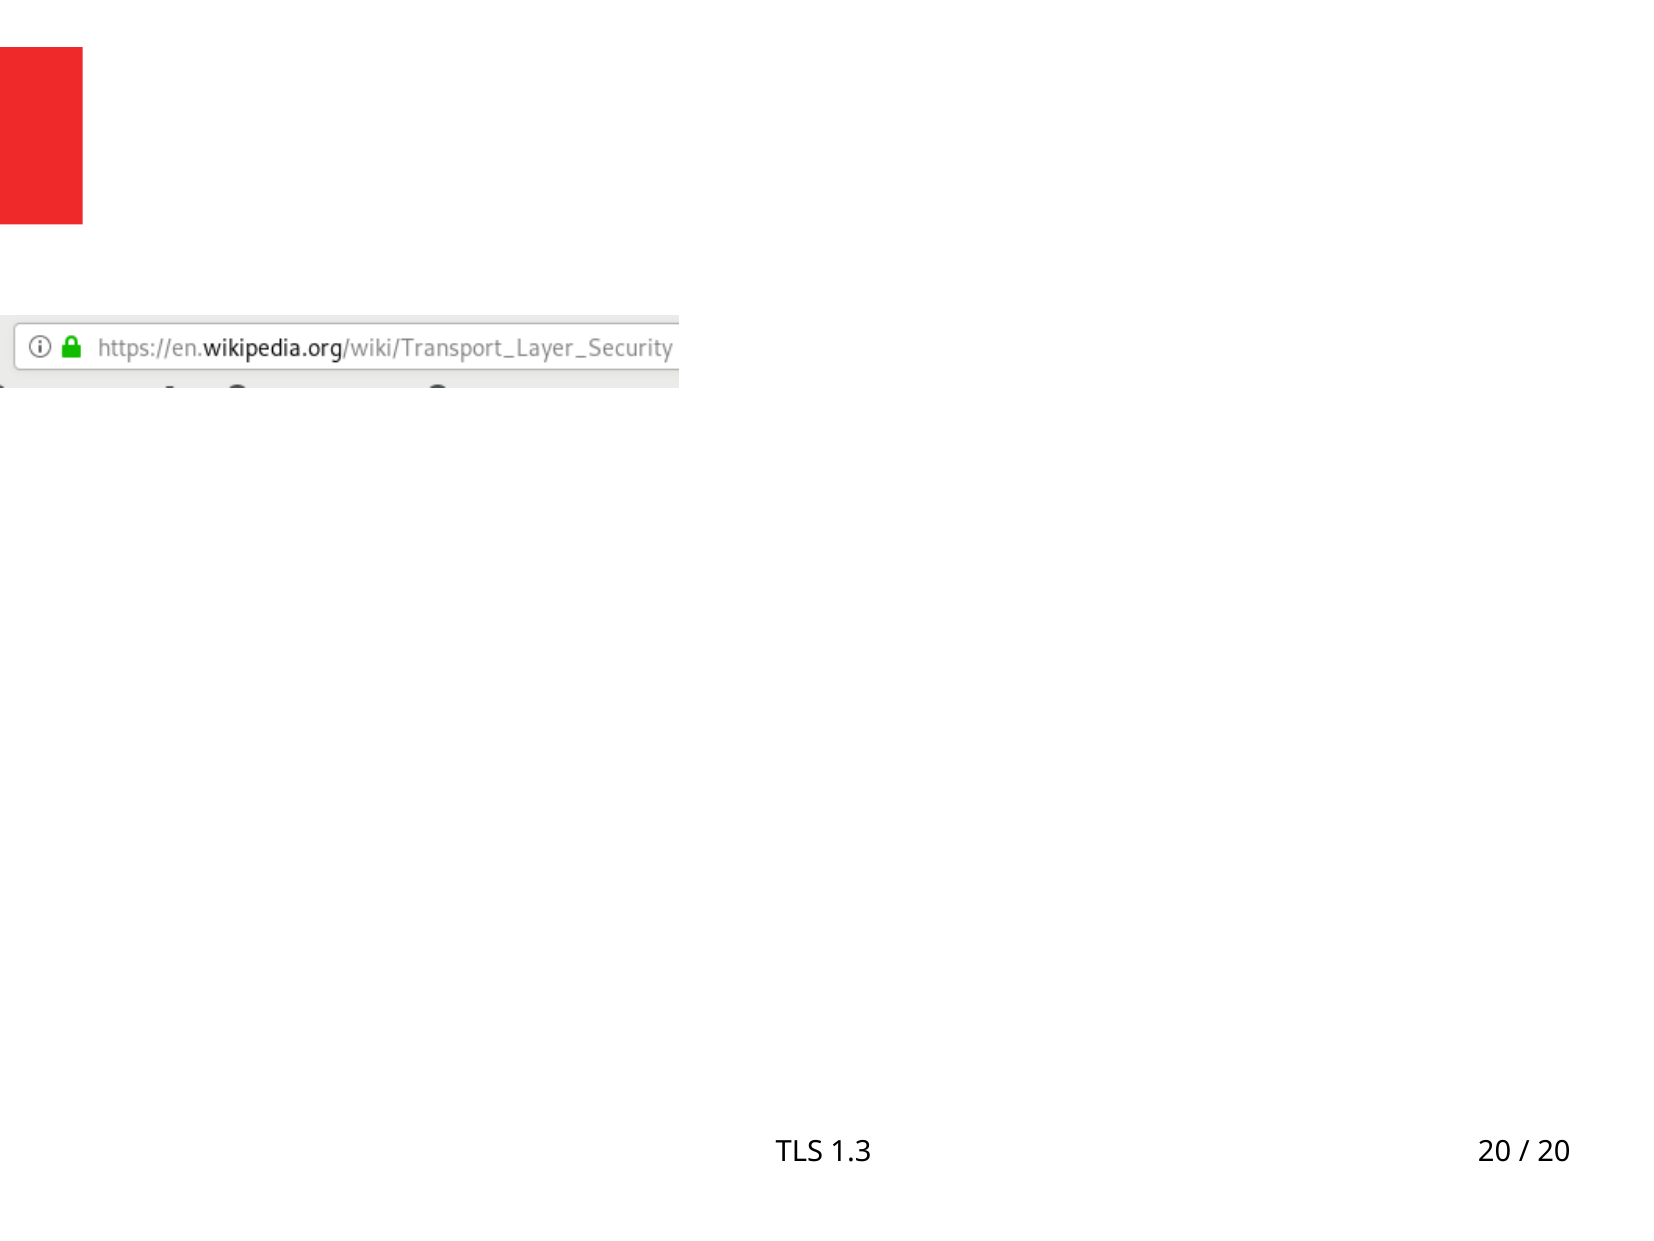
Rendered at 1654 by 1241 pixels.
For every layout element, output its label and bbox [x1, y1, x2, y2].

picture [0, 315, 679, 388]
